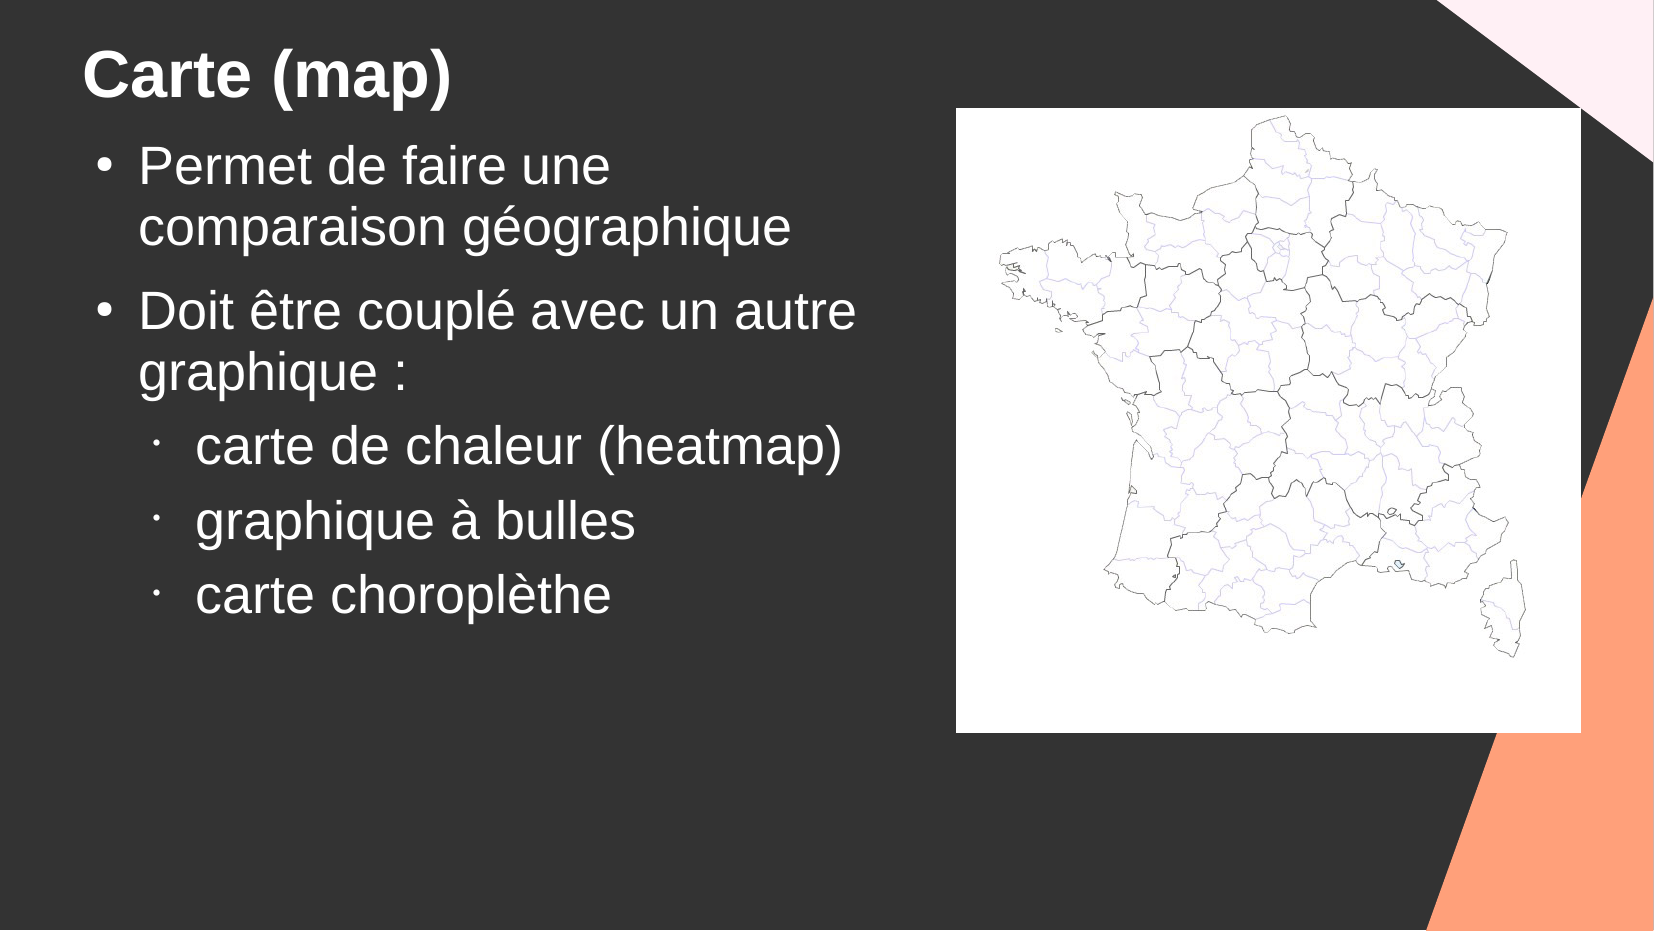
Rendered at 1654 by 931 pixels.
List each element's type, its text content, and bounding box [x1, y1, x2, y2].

list Permet de faire une comparaison géographique Doit être couplé avec un autre graphique : carte de chaleur (heatmap) graphique à bulles carte choroplèthe [80, 135, 863, 674]
text_box [1436, 0, 1654, 163]
picture [956, 108, 1581, 733]
title Carte (map) [82, 37, 1571, 115]
text_box [1425, 295, 1654, 931]
